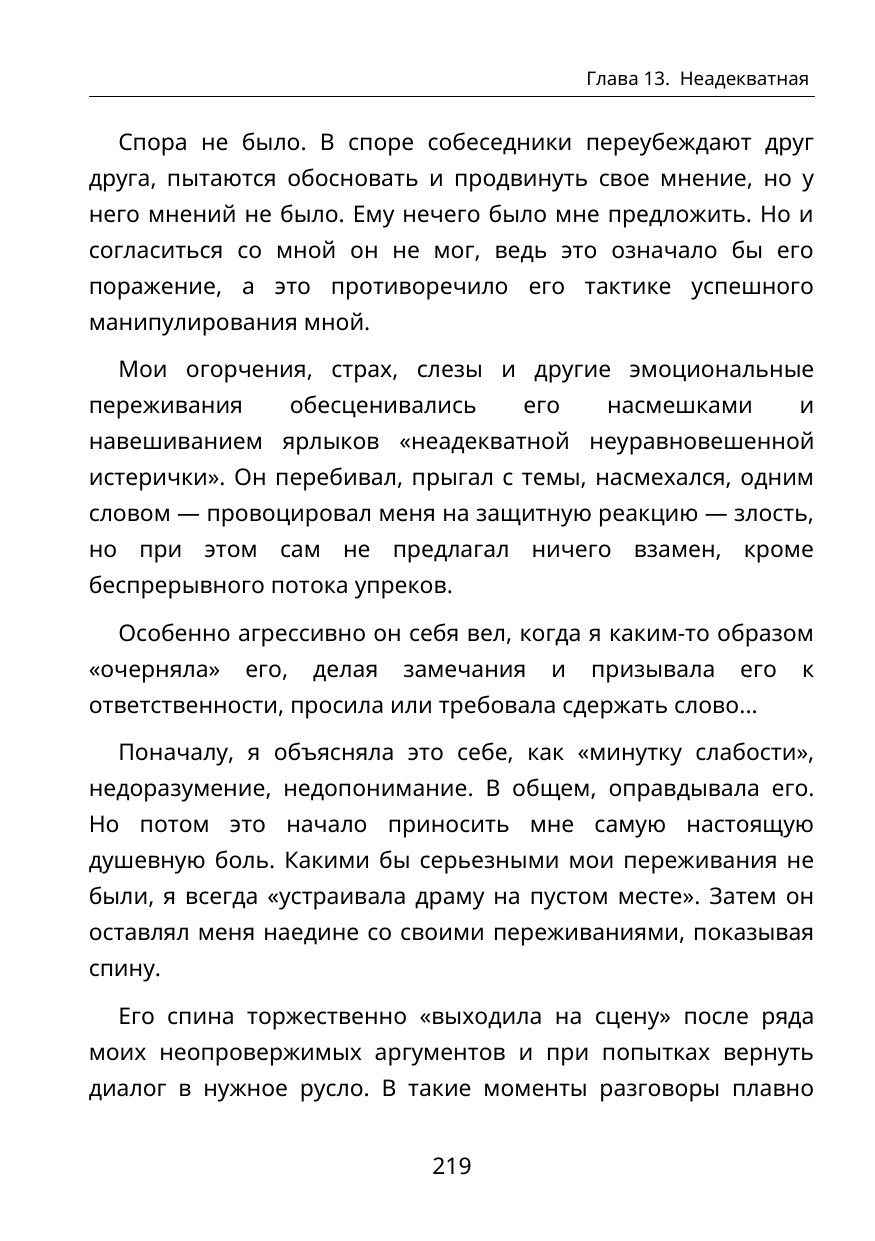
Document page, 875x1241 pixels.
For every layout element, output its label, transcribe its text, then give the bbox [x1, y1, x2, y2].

text Его спина торжественно «выходила на сцену» после ряда моих неопровержимых аргументов и при попытках вернуть диалог в нужное русло. В такие моменты разговоры плавно [88, 1000, 815, 1103]
text Поначалу, я объясняла это себе, как «минутку слабости», недоразумение, недопонимание. В общем, оправдывала его. Но потом это начало приносить мне самую настоящую душевную боль. Какими бы серьезными мои переживания не были, я всегда «устраивала драму на пустом месте». Затем он оставлял меня наедине со своими переживаниями, показывая спину. [88, 736, 815, 983]
text Особенно агрессивно он себя вел, когда я каким-то образом «очерняла» его, делая замечания и призывала его к ответственности, просила или требовала сдержать слово... [88, 617, 815, 720]
text Спора не было. В споре собеседники переубеждают друг друга, пытаются обосновать и продвинуть свое мнение, но у него мнений не было. Ему нечего было мне предложить. Но и согласиться со мной он не мог, ведь это означало бы его поражение, а это противоречило его тактике успешного манипулирования мной. [88, 126, 815, 337]
text Мои огорчения, страх, слезы и другие эмоциональные переживания обесценивались его насмешками и навешиванием ярлыков «неадекватной неуравновешенной истерички». Он перебивал, прыгал с темы, насмехался, одним словом — провоцировал меня на защитную реакцию — злость, но при этом сам не предлагал ничего взамен, кроме беспрерывного потока упреков. [88, 353, 815, 600]
